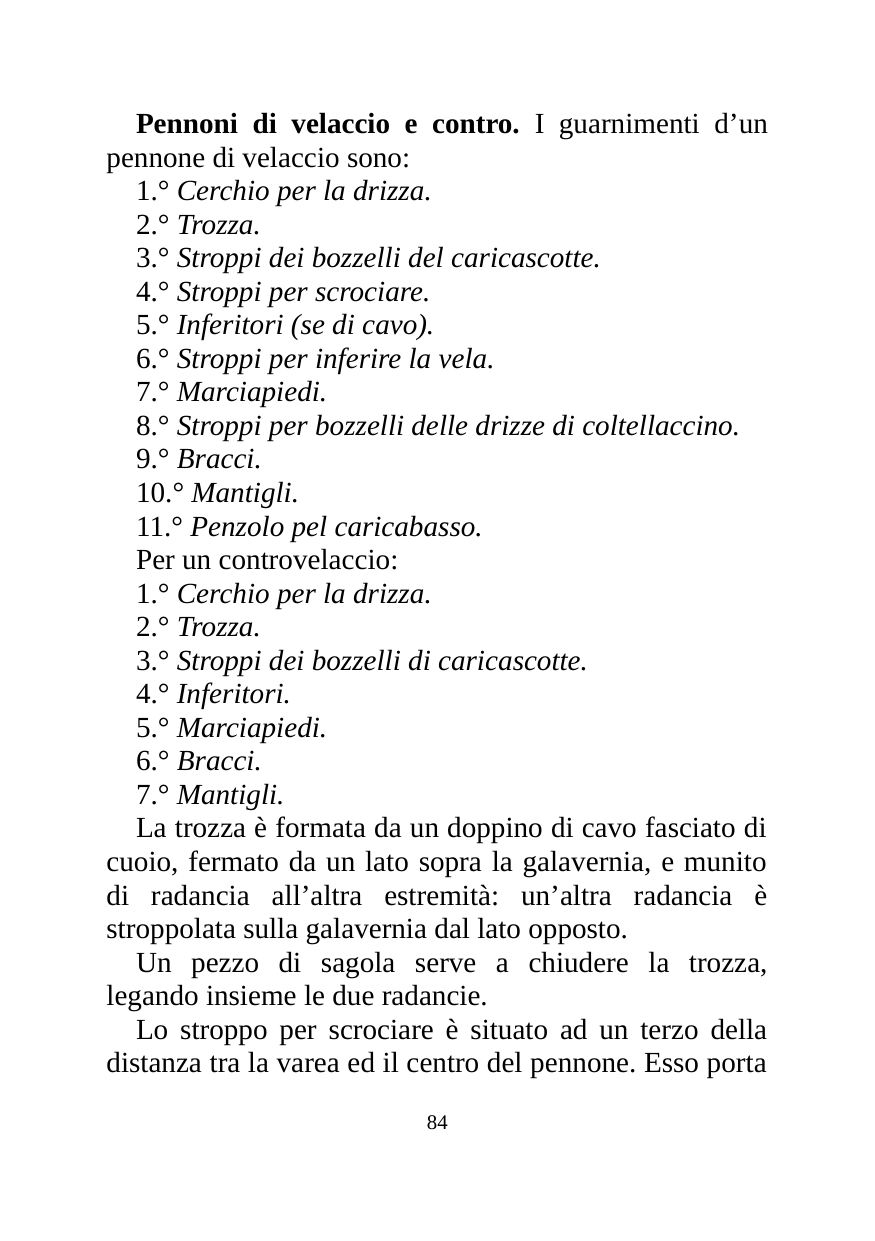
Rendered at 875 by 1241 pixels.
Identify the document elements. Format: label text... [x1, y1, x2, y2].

text 7.° Mantigli. [106, 777, 768, 811]
text 7.° Marciapiedi. [106, 374, 768, 408]
text La trozza è formata da un doppino di cavo fasciato di cuoio, fermato da un lato sopra la galavernia, e munito di radancia all’altra estremità: un’altra radancia è stroppolata sulla galavernia dal lato opposto. [106, 811, 768, 945]
text 2.° Trozza. [106, 609, 768, 643]
text 5.° Inferitori (se di cavo). [106, 307, 768, 341]
text 1.° Cerchio per la drizza. [106, 576, 768, 609]
text 9.° Bracci. [106, 442, 768, 475]
text 6.° Bracci. [106, 743, 768, 777]
text 5.° Marciapiedi. [106, 710, 768, 743]
text 3.° Stroppi dei bozzelli del caricascotte. [106, 240, 768, 274]
text Pennoni di velaccio e contro. I guarnimenti d’un pennone di velaccio sono: [106, 106, 768, 173]
text 1.° Cerchio per la drizza. [106, 173, 768, 207]
text 6.° Stroppi per inferire la vela. [106, 341, 768, 374]
text 10.° Mantigli. [106, 475, 768, 509]
text Un pezzo di sagola serve a chiudere la trozza, legando insieme le due radancie. [106, 945, 768, 1012]
text 2.° Trozza. [106, 207, 768, 240]
text Lo stroppo per scrociare è situato ad un terzo della distanza tra la varea ed il centro del pennone. Esso porta [106, 1012, 768, 1079]
text 8.° Stroppi per bozzelli delle drizze di coltellaccino. [106, 408, 768, 442]
text Per un controvelaccio: [106, 542, 768, 576]
text 4.° Inferitori. [106, 676, 768, 710]
text 11.° Penzolo pel caricabasso. [106, 509, 768, 542]
text 3.° Stroppi dei bozzelli di caricascotte. [106, 643, 768, 676]
text 4.° Stroppi per scrociare. [106, 274, 768, 307]
